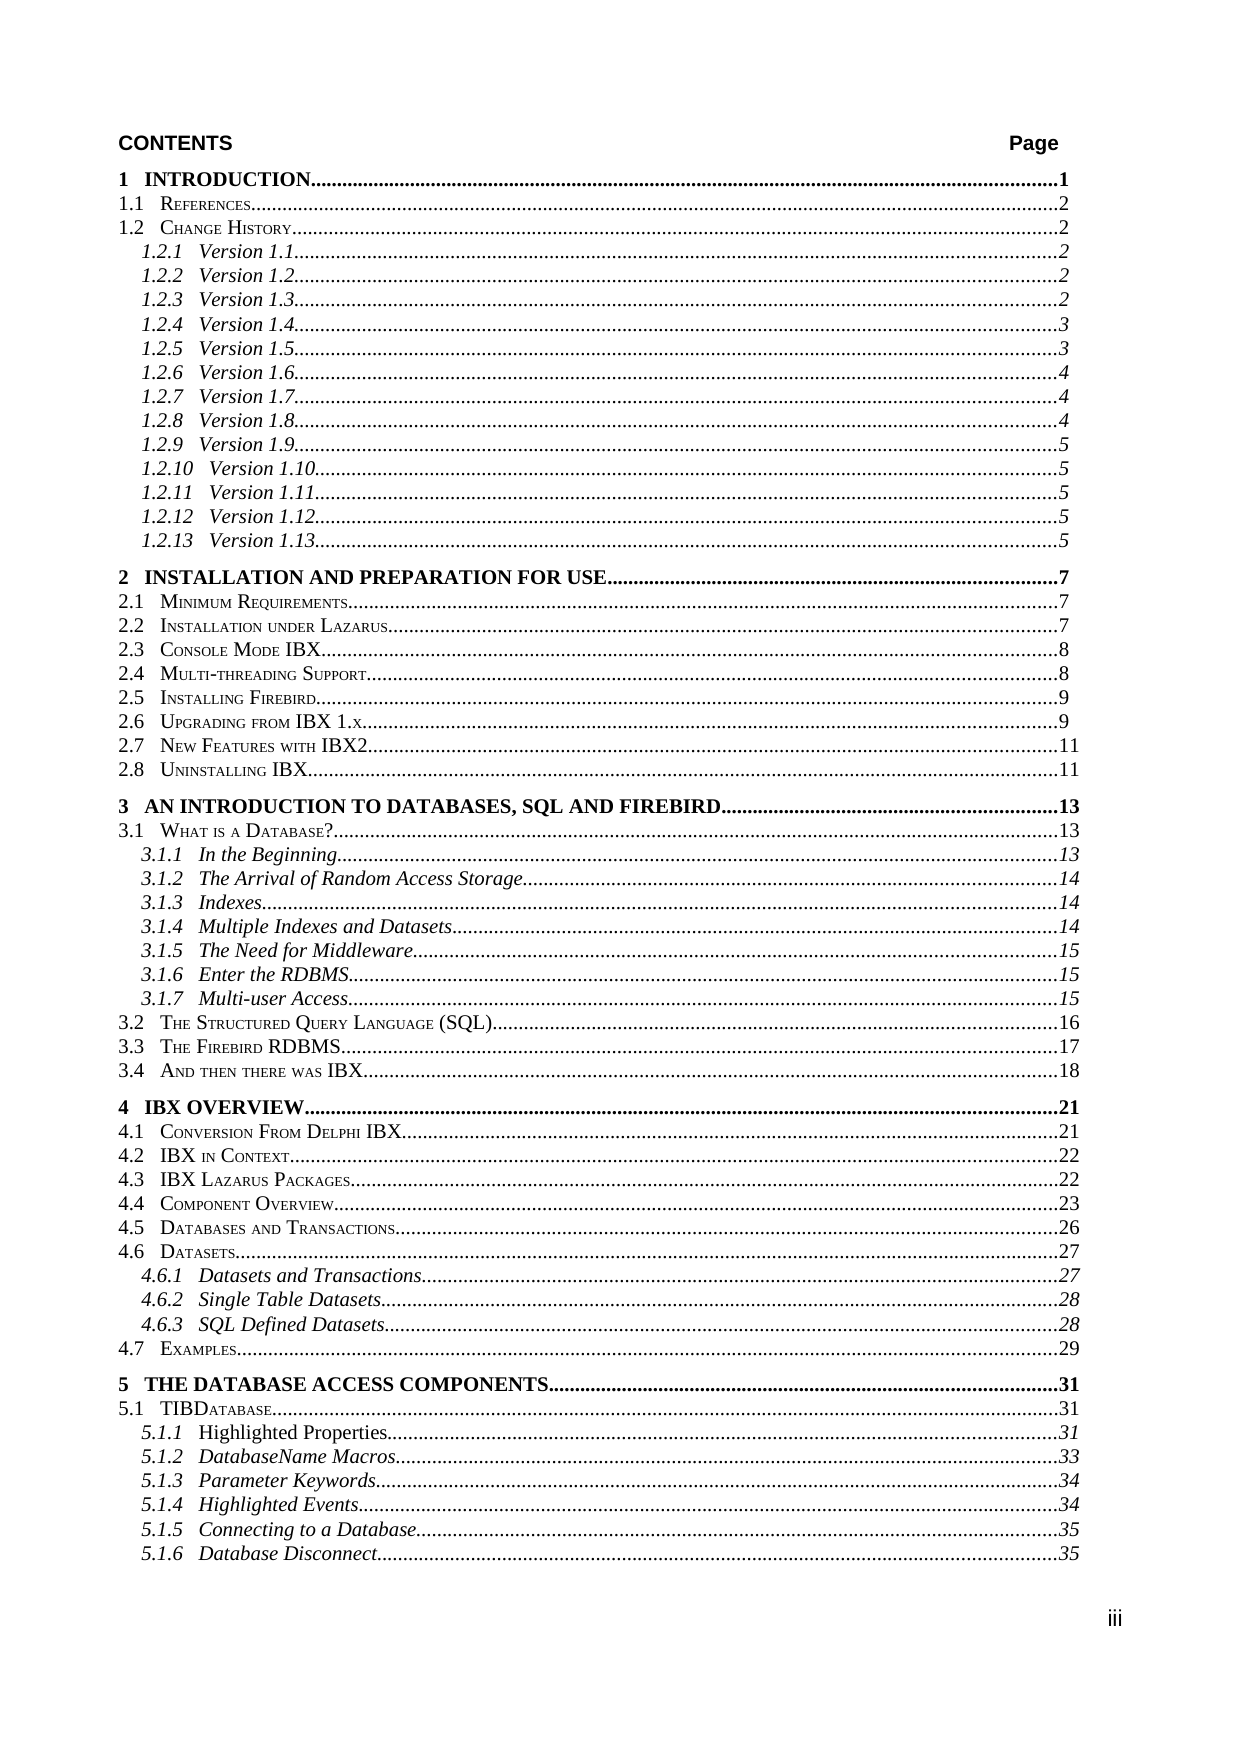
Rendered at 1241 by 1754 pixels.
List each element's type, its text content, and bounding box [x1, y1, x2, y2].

text 1.2.11 Version 1.11 5 [141, 480, 1122, 504]
text 1 Introduction 1 [118, 167, 1122, 191]
text 2.5 Installing Firebird 9 [118, 685, 1122, 709]
text 3.1.4 Multiple Indexes and Datasets 14 [141, 914, 1122, 938]
text 5.1.6 Database Disconnect 35 [141, 1541, 1122, 1564]
text 4.1 Conversion From Delphi IBX 21 [118, 1119, 1122, 1143]
text 5.1.5 Connecting to a Database 35 [141, 1516, 1122, 1541]
text 1.2.4 Version 1.4 3 [141, 311, 1122, 336]
text 4 IBX Overview 21 [118, 1095, 1122, 1119]
text 3.1.2 The Arrival of Random Access Storage 14 [141, 866, 1122, 890]
text 1.2.1 Version 1.1 2 [141, 239, 1122, 263]
text 1.2.2 Version 1.2 2 [141, 263, 1122, 287]
text 2.6 Upgrading from IBX 1.x 9 [118, 709, 1122, 733]
text 5.1 TIBDatabase 31 [118, 1396, 1122, 1420]
text 5.1.2 DatabaseName Macros 33 [141, 1444, 1122, 1468]
text 3.1.6 Enter the RDBMS 15 [141, 962, 1122, 986]
text CONTENTS Page [118, 131, 1122, 154]
text 4.5 Databases and Transactions 26 [118, 1215, 1122, 1239]
text 4.6 Datasets 27 [118, 1239, 1122, 1263]
text 4.6.1 Datasets and Transactions 27 [141, 1263, 1122, 1287]
text 5.1.1 Highlighted Properties 31 [141, 1420, 1122, 1444]
text 4.2 IBX in Context 22 [118, 1143, 1122, 1167]
text 1.1 References 2 [118, 191, 1122, 215]
text 3.1 What is a Database? 13 [118, 818, 1122, 842]
text 3.1.1 In the Beginning 13 [141, 842, 1122, 866]
text 5.1.3 Parameter Keywords 34 [141, 1468, 1122, 1492]
text 2.1 Minimum Requirements 7 [118, 589, 1122, 613]
text 3.1.3 Indexes 14 [141, 890, 1122, 914]
text 2.3 Console Mode IBX 8 [118, 637, 1122, 661]
text 5 The Database Access Components 31 [118, 1372, 1122, 1396]
text 1.2.10 Version 1.10 5 [141, 456, 1122, 480]
text 3.4 And then there was IBX 18 [118, 1058, 1122, 1082]
text 1.2.6 Version 1.6 4 [141, 359, 1122, 384]
text 4.7 Examples 29 [118, 1336, 1122, 1359]
text 2 Installation and Preparation for Use 7 [118, 564, 1122, 589]
text 2.7 New Features with IBX2 11 [118, 733, 1122, 757]
text 2.8 Uninstalling IBX 11 [118, 757, 1122, 781]
text 1.2.12 Version 1.12 5 [141, 504, 1122, 528]
text 3.2 The Structured Query Language (SQL) 16 [118, 1010, 1122, 1034]
text 2.2 Installation under Lazarus 7 [118, 613, 1122, 637]
text 1.2.9 Version 1.9 5 [141, 432, 1122, 456]
text 3.3 The Firebird RDBMS 17 [118, 1034, 1122, 1058]
text 1.2.3 Version 1.3 2 [141, 287, 1122, 311]
text 3.1.7 Multi-user Access 15 [141, 986, 1122, 1010]
text 5.1.4 Highlighted Events 34 [141, 1492, 1122, 1516]
text 4.6.2 Single Table Datasets 28 [141, 1287, 1122, 1311]
text 2.4 Multi-threading Support 8 [118, 661, 1122, 685]
text 4.6.3 SQL Defined Datasets 28 [141, 1311, 1122, 1336]
text 1.2.5 Version 1.5 3 [141, 336, 1122, 359]
text 1.2.8 Version 1.8 4 [141, 408, 1122, 432]
text 3.1.5 The Need for Middleware 15 [141, 938, 1122, 962]
text 3 An Introduction to Databases, SQL and Firebird 13 [118, 794, 1122, 818]
text 4.4 Component Overview 23 [118, 1191, 1122, 1215]
text 1.2 Change History 2 [118, 215, 1122, 239]
text 1.2.13 Version 1.13 5 [141, 528, 1122, 552]
text 4.3 IBX Lazarus Packages 22 [118, 1167, 1122, 1191]
text 1.2.7 Version 1.7 4 [141, 384, 1122, 408]
